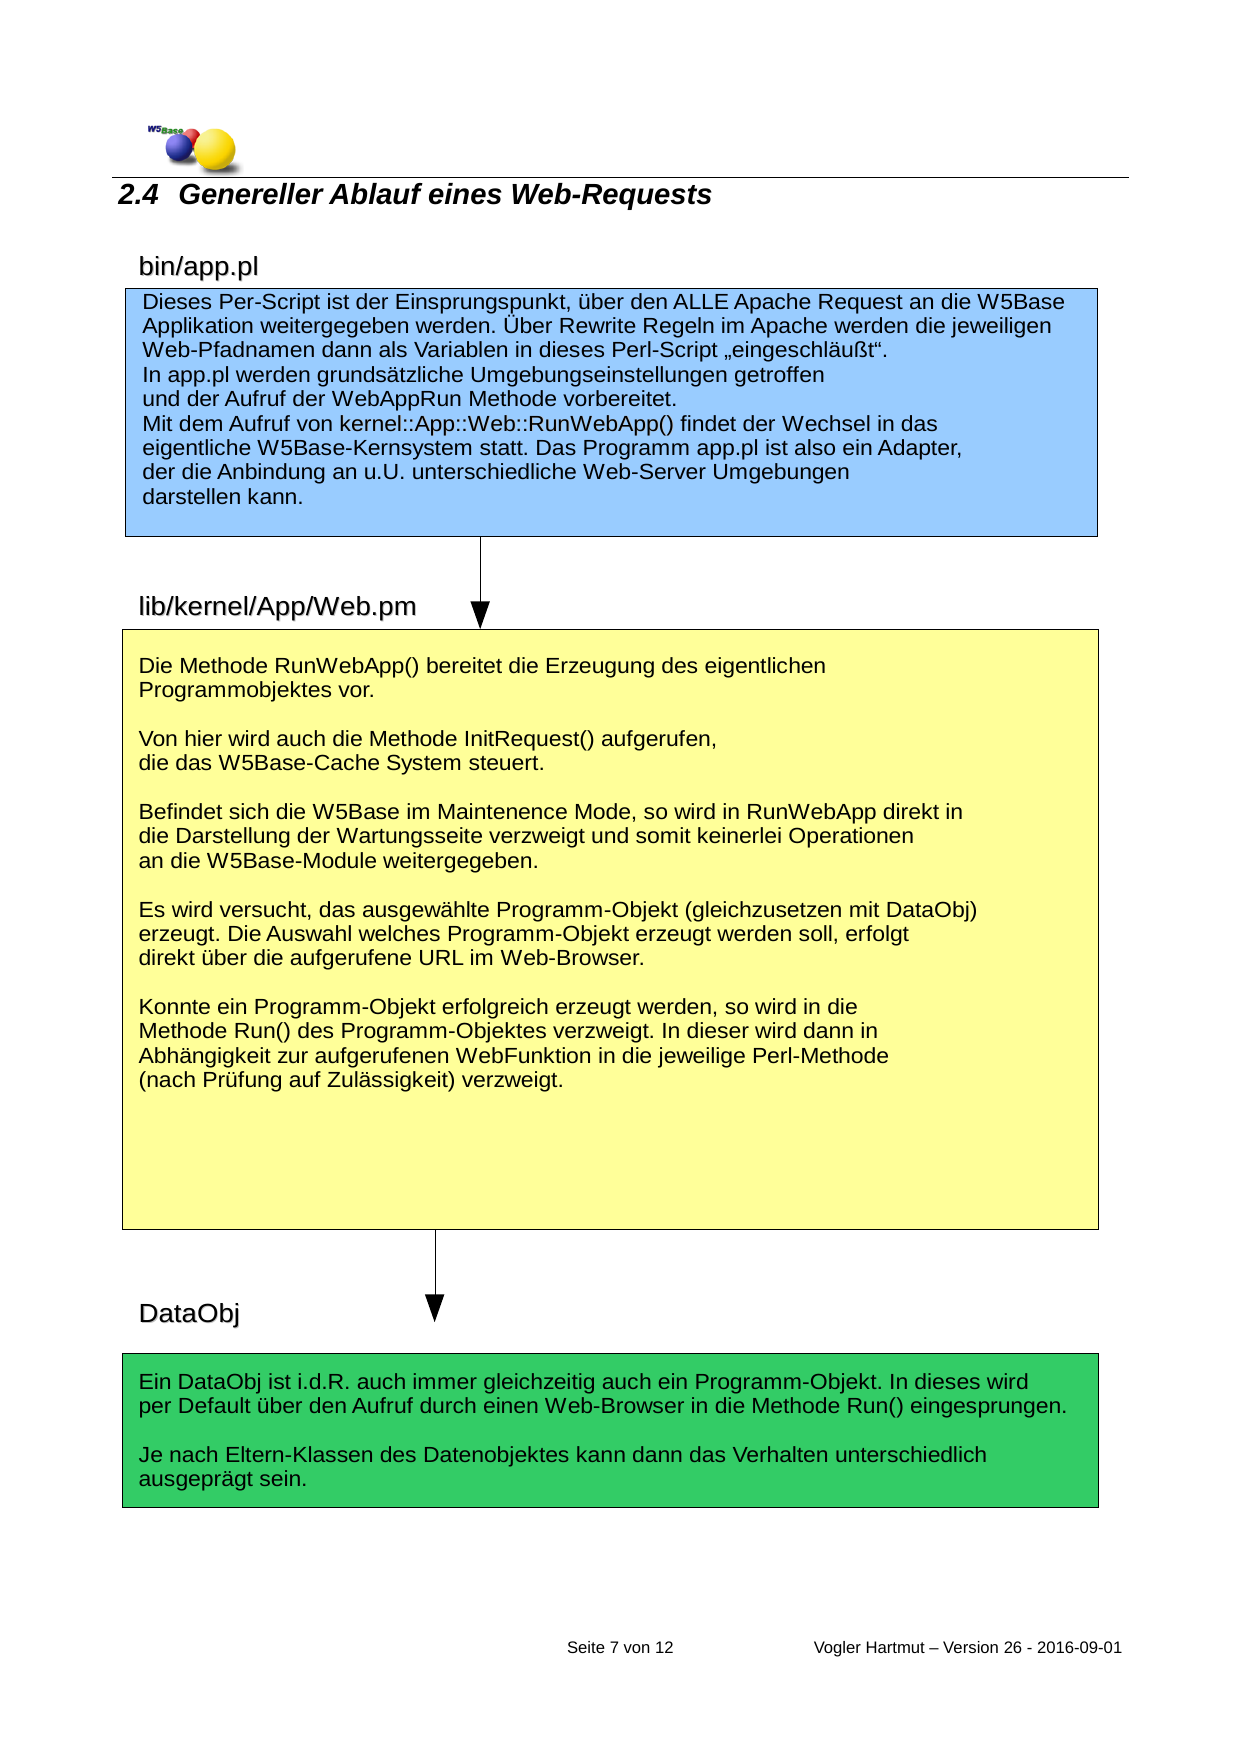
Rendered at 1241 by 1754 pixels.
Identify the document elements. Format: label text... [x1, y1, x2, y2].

subtitle Genereller Ablauf eines Web-Requests [118, 178, 1122, 211]
picture [116, 119, 270, 177]
